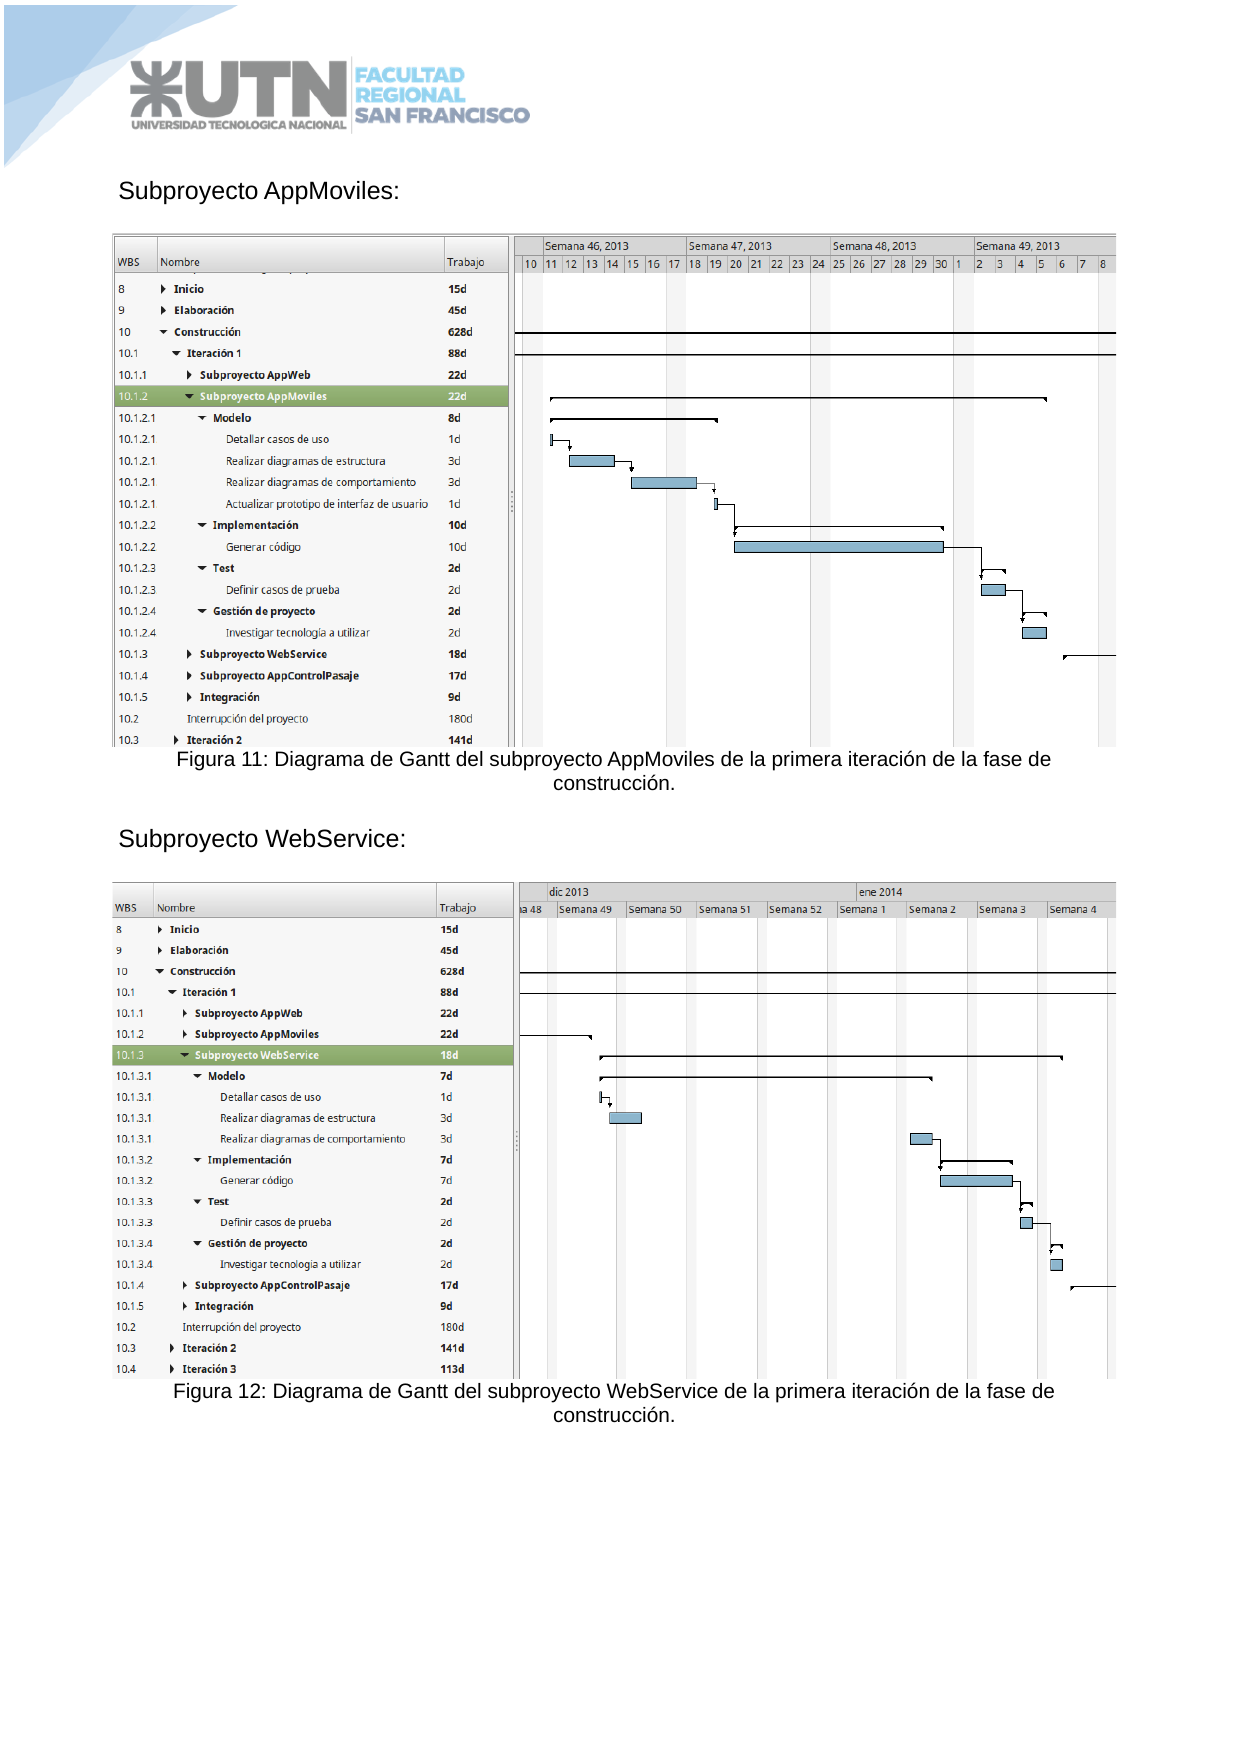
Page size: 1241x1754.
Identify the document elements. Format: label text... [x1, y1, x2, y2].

picture [112, 881, 1117, 1379]
text Figura 11: Diagrama de Gantt del subproyecto AppMoviles de la primera iteración de la fase de construcción. [118, 747, 1110, 795]
text Subproyecto AppMoviles: [118, 176, 1110, 205]
text Subproyecto WebService: [118, 824, 1110, 852]
picture [112, 233, 1117, 747]
text Figura 12: Diagrama de Gantt del subproyecto WebService de la primera iteración de la fase de construcción. [118, 1379, 1110, 1426]
picture [3, 5, 532, 169]
